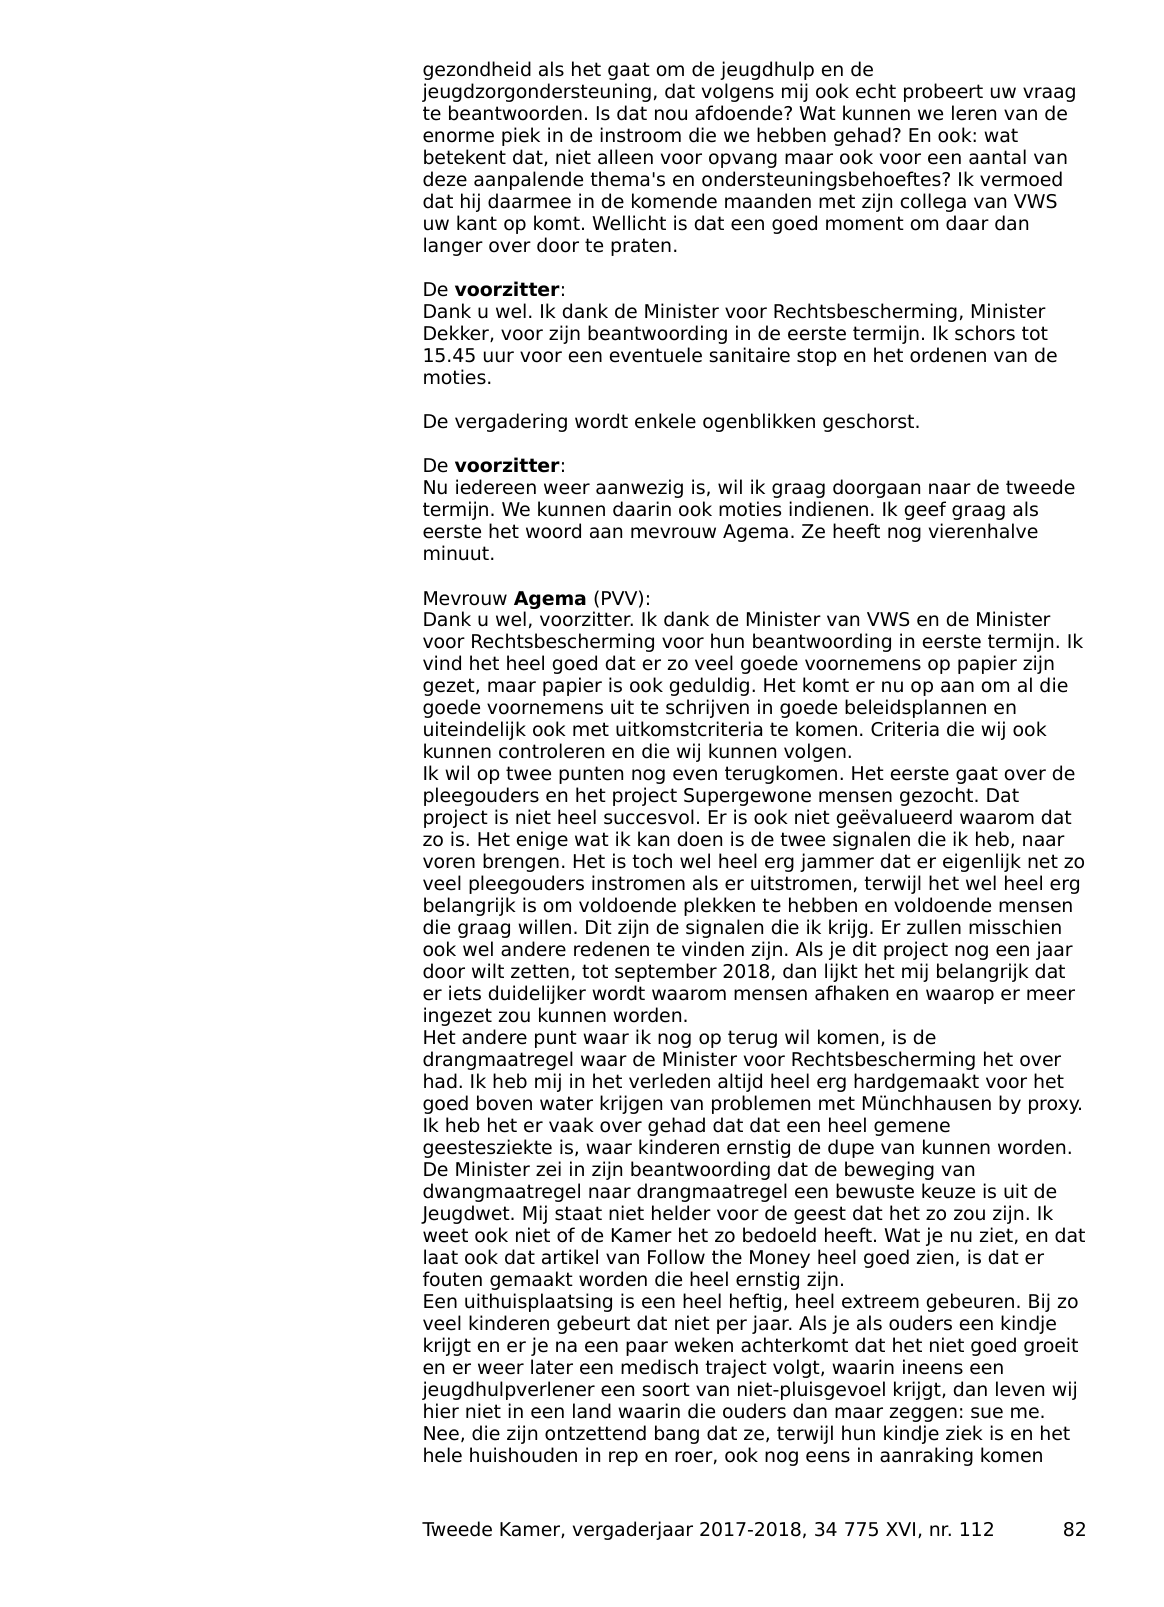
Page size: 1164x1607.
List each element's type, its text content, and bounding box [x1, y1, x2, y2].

text De voorzitter: [422, 455, 1087, 477]
text Mevrouw Agema (PVV): [422, 587, 1087, 609]
text Nu iedereen weer aanwezig is, wil ik graag doorgaan naar de tweede termijn. We kunnen daarin ook moties indienen. Ik geef graag als eerste het woord aan mevrouw Agema. Ze heeft nog vierenhalve minuut. [422, 477, 1087, 565]
text Dank u wel, voorzitter. Ik dank de Minister van VWS en de Minister voor Rechtsbescherming voor hun beantwoording in eerste termijn. Ik vind het heel goed dat er zo veel goede voornemens op papier zijn gezet, maar papier is ook geduldig. Het komt er nu op aan om al die goede voornemens uit te schrijven in goede beleidsplannen en uiteindelijk ook met uitkomstcriteria te komen. Criteria die wij ook kunnen controleren en die wij kunnen volgen. [422, 609, 1087, 763]
text De vergadering wordt enkele ogenblikken geschorst. [422, 411, 1087, 433]
text Het andere punt waar ik nog op terug wil komen, is de drangmaatregel waar de Minister voor Rechtsbescherming het over had. Ik heb mij in het verleden altijd heel erg hardgemaakt voor het goed boven water krijgen van problemen met Münchhausen by proxy. Ik heb het er vaak over gehad dat dat een heel gemene geestesziekte is, waar kinderen ernstig de dupe van kunnen worden. De Minister zei in zijn beantwoording dat de beweging van dwangmaatregel naar drangmaatregel een bewuste keuze is uit de Jeugdwet. Mij staat niet helder voor de geest dat het zo zou zijn. Ik weet ook niet of de Kamer het zo bedoeld heeft. Wat je nu ziet, en dat laat ook dat artikel van Follow the Money heel goed zien, is dat er fouten gemaakt worden die heel ernstig zijn. [422, 1027, 1087, 1291]
text gezondheid als het gaat om de jeugdhulp en de jeugdzorgondersteuning, dat volgens mij ook echt probeert uw vraag te beantwoorden. Is dat nou afdoende? Wat kunnen we leren van de enorme piek in de instroom die we hebben gehad? En ook: wat betekent dat, niet alleen voor opvang maar ook voor een aantal van deze aanpalende thema's en ondersteuningsbehoeftes? Ik vermoed dat hij daarmee in de komende maanden met zijn collega van VWS uw kant op komt. Wellicht is dat een goed moment om daar dan langer over door te praten. [422, 59, 1087, 257]
text Dank u wel. Ik dank de Minister voor Rechtsbescherming, Minister Dekker, voor zijn beantwoording in de eerste termijn. Ik schors tot 15.45 uur voor een eventuele sanitaire stop en het ordenen van de moties. [422, 301, 1087, 389]
text De voorzitter: [422, 279, 1087, 301]
text Een uithuisplaatsing is een heel heftig, heel extreem gebeuren. Bij zo veel kinderen gebeurt dat niet per jaar. Als je als ouders een kindje krijgt en er je na een paar weken achterkomt dat het niet goed groeit en er weer later een medisch traject volgt, waarin ineens een jeugdhulpverlener een soort van niet-pluisgevoel krijgt, dan leven wij hier niet in een land waarin die ouders dan maar zeggen: sue me. Nee, die zijn ontzettend bang dat ze, terwijl hun kindje ziek is en het hele huishouden in rep en roer, ook nog eens in aanraking komen [422, 1291, 1087, 1467]
text Ik wil op twee punten nog even terugkomen. Het eerste gaat over de pleegouders en het project Supergewone mensen gezocht. Dat project is niet heel succesvol. Er is ook niet geëvalueerd waarom dat zo is. Het enige wat ik kan doen is de twee signalen die ik heb, naar voren brengen. Het is toch wel heel erg jammer dat er eigenlijk net zo veel pleegouders instromen als er uitstromen, terwijl het wel heel erg belangrijk is om voldoende plekken te hebben en voldoende mensen die graag willen. Dit zijn de signalen die ik krijg. Er zullen misschien ook wel andere redenen te vinden zijn. Als je dit project nog een jaar door wilt zetten, tot september 2018, dan lijkt het mij belangrijk dat er iets duidelijker wordt waarom mensen afhaken en waarop er meer ingezet zou kunnen worden. [422, 763, 1087, 1027]
